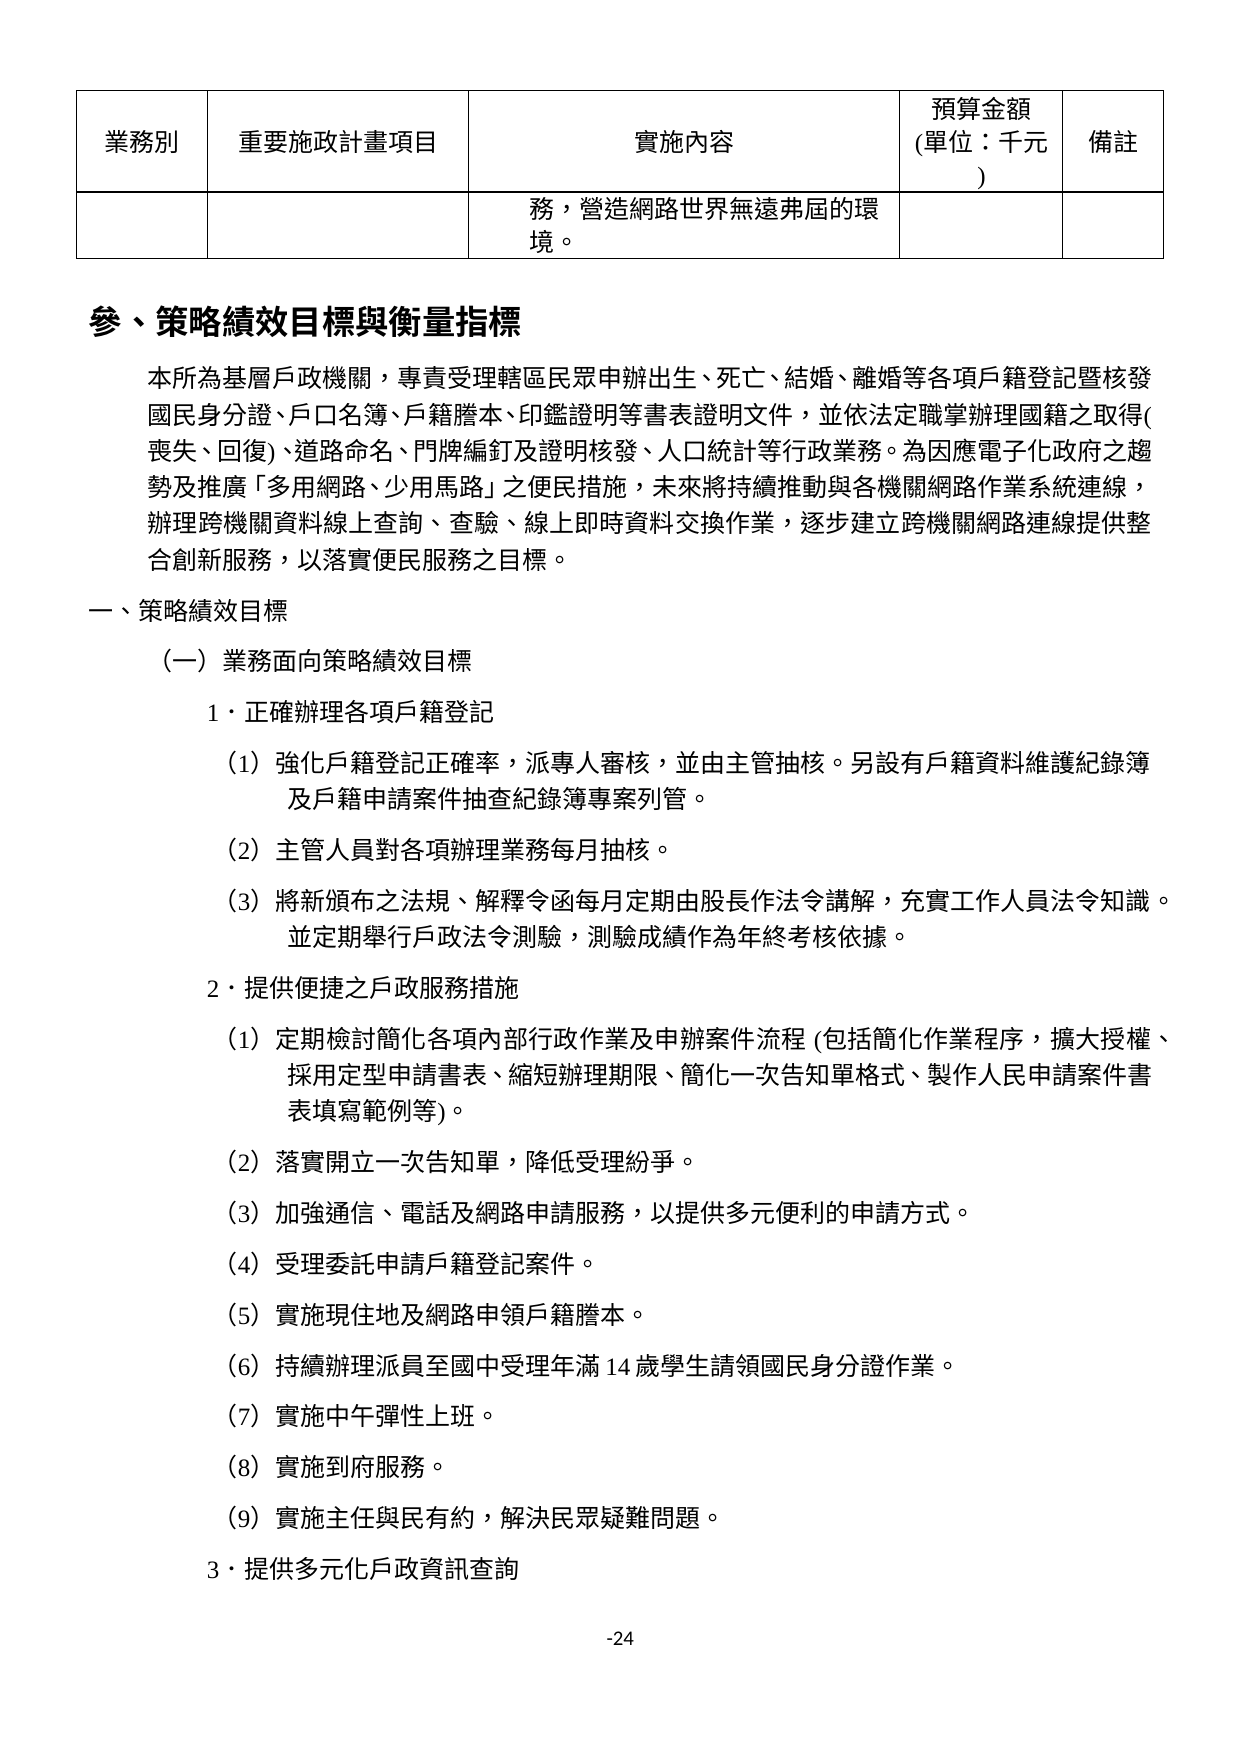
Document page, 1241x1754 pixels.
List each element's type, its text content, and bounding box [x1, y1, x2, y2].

list 持續辦理派員至國中受理年滿14歲學生請領國民身分證作業。 [213, 1346, 1152, 1382]
list 落實開立一次告知單，降低受理紛爭。 [213, 1143, 1152, 1179]
list 受理委託申請戶籍登記案件。 [213, 1244, 1152, 1281]
list 正確辦理各項戶籍登記 [207, 693, 1152, 729]
table_header 備註 [1063, 91, 1163, 191]
list 實施現住地及網路申領戶籍謄本。 [213, 1295, 1152, 1331]
list 將新頒布之法規、解釋令函每月定期由股長作法令講解，充實工作人員法令知識。並定期舉行戶政法令測驗，測驗成績作為年終考核依據。 [213, 881, 1152, 954]
text 本所為基層戶政機關，專責受理轄區民眾申辦出生、死亡、結婚、離婚等各項戶籍登記暨核發國民身分證、戶口名簿、戶籍謄本、印鑑證明等書表證明文件，並依法定職掌辦理國籍之取得(喪失、回復)、道路命名、門牌編釘及證明核發、人口統計等行政業務。為因應電子化政府之趨勢及推廣「多用網路、少用馬路」之便民措施，未來將持續推動與各機關網路作業系統連線，辦理跨機關資料線上查詢、查驗、線上即時資料交換作業，逐步建立跨機關網路連線提供整合創新服務，以落實便民服務之目標。 [148, 359, 1152, 576]
list 實施到府服務。 [213, 1448, 1152, 1484]
list 實施主任與民有約，解決民眾疑難問題。 [213, 1498, 1152, 1535]
list 強化戶籍登記正確率，派專人審核，並由主管抽核。另設有戶籍資料維護紀錄簿及戶籍申請案件抽查紀錄簿專案列管。 [213, 743, 1152, 816]
table_cell [900, 193, 1062, 258]
table_cell 務，營造網路世界無遠弗屆的環境。 [469, 193, 899, 258]
table_header 實施內容 [469, 91, 899, 191]
text （一）業務面向策略績效目標 [148, 642, 1152, 678]
list 提供多元化戶政資訊查詢 [207, 1549, 1152, 1586]
table_cell [1063, 193, 1163, 258]
list 實施中午彈性上班。 [213, 1397, 1152, 1433]
list 提供便捷之戶政服務措施 [207, 968, 1152, 1005]
text 一、策略績效目標 [88, 591, 1152, 627]
text 參、策略績效目標與衡量指標 [88, 296, 1152, 344]
table_header 預算金額 (單位：千元) [900, 91, 1062, 191]
table_cell [77, 193, 207, 258]
list 定期檢討簡化各項內部行政作業及申辦案件流程 (包括簡化作業程序，擴大授權、採用定型申請書表、縮短辦理期限、簡化一次告知單格式、製作人民申請案件書表填寫範例等)。 [213, 1019, 1152, 1128]
table_header 重要施政計畫項目 [208, 91, 468, 191]
list 主管人員對各項辦理業務每月抽核。 [213, 831, 1152, 867]
list 加強通信、電話及網路申請服務，以提供多元便利的申請方式。 [213, 1193, 1152, 1230]
table_header 業務別 [77, 91, 207, 191]
table_cell [208, 193, 468, 258]
